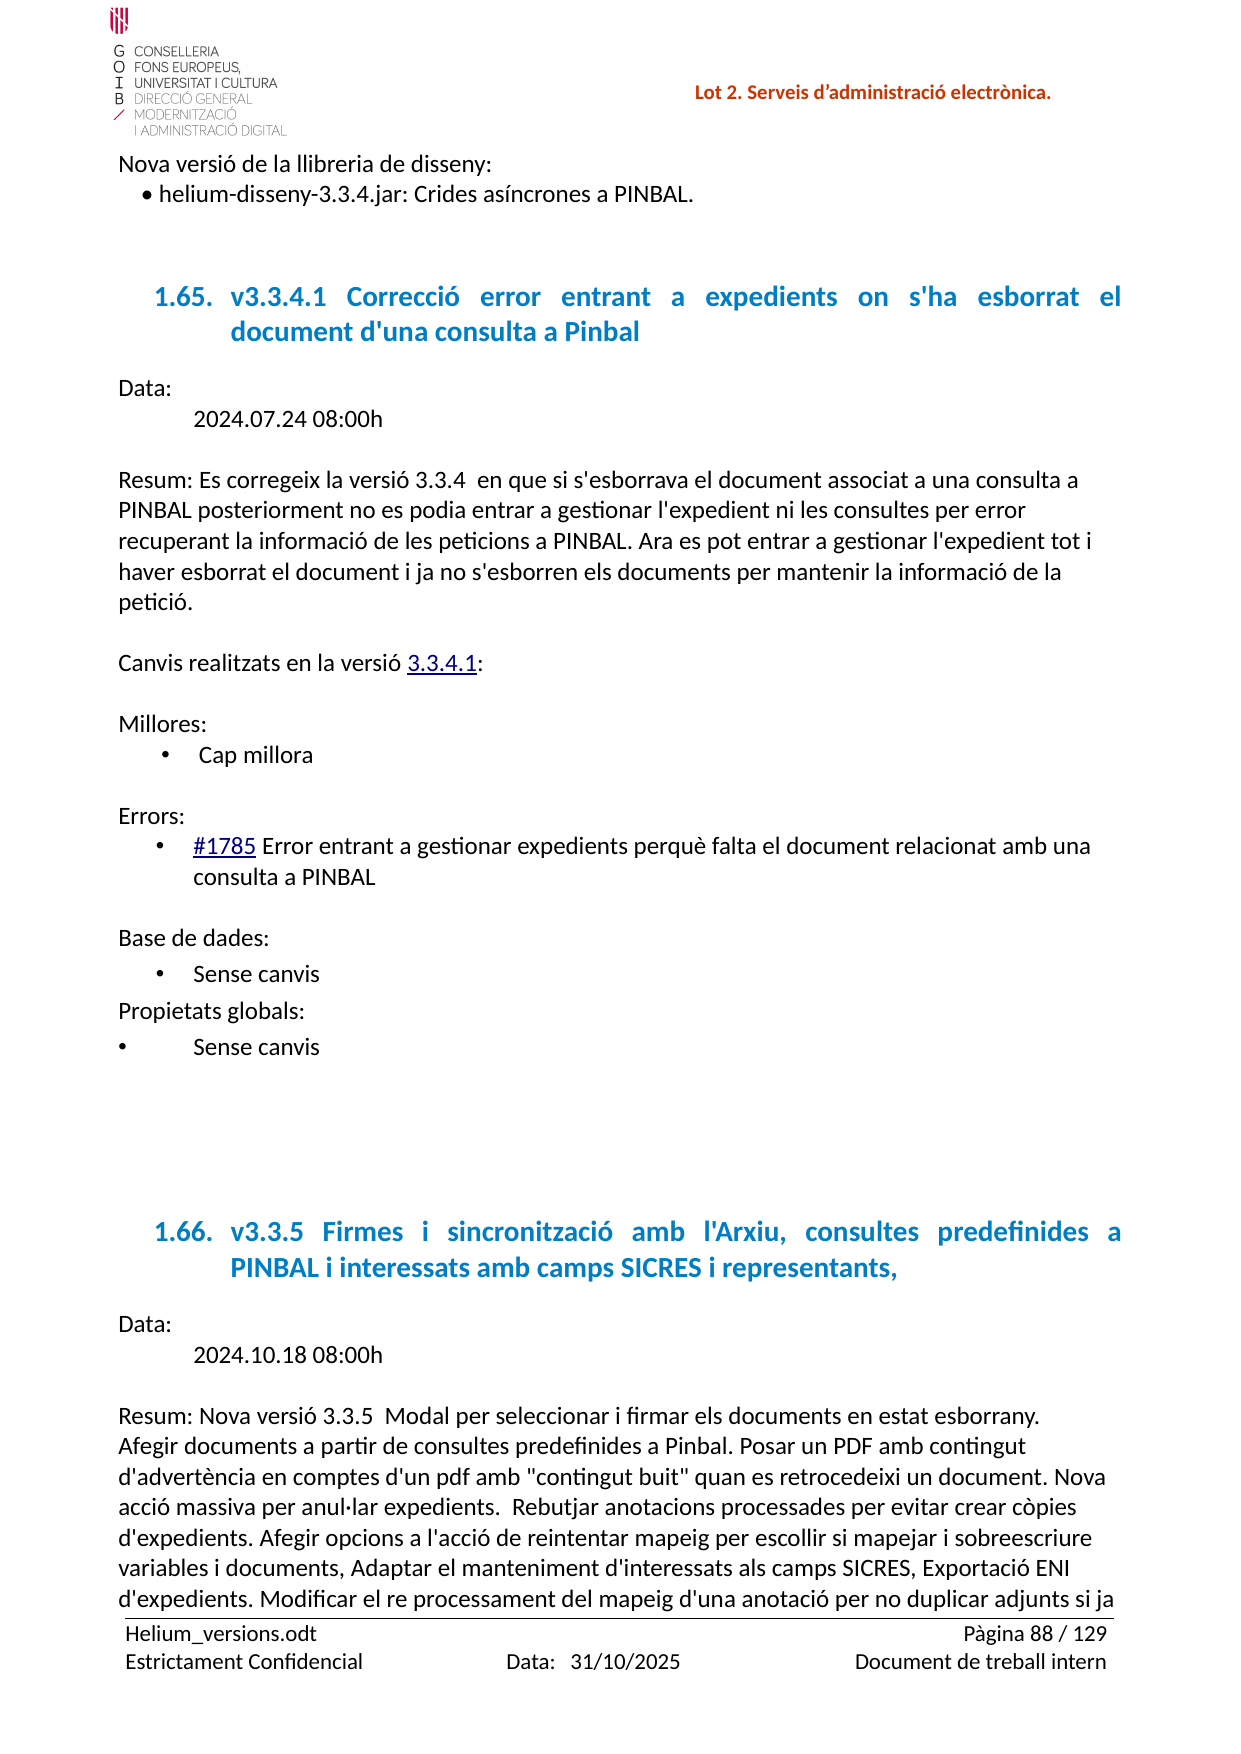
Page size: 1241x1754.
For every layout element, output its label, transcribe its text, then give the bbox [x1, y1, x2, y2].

text Propietats globals: [118, 995, 1122, 1025]
picture [100, 0, 297, 144]
subtitle v3.3.5 Firmes i sincronització amb l'Arxiu, consultes predefinides a PINBAL i interessats amb camps SICRES i representants, [153, 1213, 1122, 1285]
text Resum: Nova versió 3.3.5 Modal per seleccionar i firmar els documents en estat esborrany. Afegir documents a partir de consultes predefinides a Pinbal. Posar un PDF amb contingut d'advertència en comptes d'un pdf amb "contingut buit" quan es retrocedeixi un document. Nova acció massiva per anul·lar expedients. Rebutjar anotacions processades per evitar crear còpies d'expedients. Afegir opcions a l'acció de reintentar mapeig per escollir si mapejar i sobreescriure variables i documents, Adaptar el manteniment d'interessats als camps SICRES, Exportació ENI d'expedients. Modificar el re processament del mapeig d'una anotació per no duplicar adjunts si ja [118, 1400, 1122, 1614]
text 2024.07.24 08:00h [118, 403, 1122, 434]
text Resum: Es corregeix la versió 3.3.4 en que si s'esborrava el document associat a una consulta a PINBAL posteriorment no es podia entrar a gestionar l'expedient ni les consultes per error recuperant la informació de les peticions a PINBAL. Ara es pot entrar a gestionar l'expedient tot i haver esborrat el document i ja no s'esborren els documents per mantenir la informació de la petició. [118, 464, 1122, 617]
text Millores: [118, 708, 1122, 739]
subtitle v3.3.4.1 Correcció error entrant a expedients on s'ha esborrat el document d'una consulta a Pinbal [153, 278, 1122, 349]
list Sense canvis [118, 1031, 1122, 1062]
text Canvis realitzats en la versió 3.3.4.1: [118, 647, 1122, 678]
text Base de dades: [118, 922, 1122, 952]
text Errors: [118, 800, 1122, 830]
list #1785 Error entrant a gestionar expedients perquè falta el document relacionat amb una consulta a PINBAL [156, 830, 1122, 891]
text Nova versió de la llibreria de disseny: • helium-disseny-3.3.4.jar: Crides asíncrones a PINBAL. [118, 148, 1122, 209]
text 2024.10.18 08:00h [118, 1339, 1122, 1369]
text Data: [118, 373, 1122, 403]
text Data: [118, 1308, 1122, 1339]
list Sense canvis [156, 958, 1122, 989]
list Cap millora [161, 739, 1122, 769]
